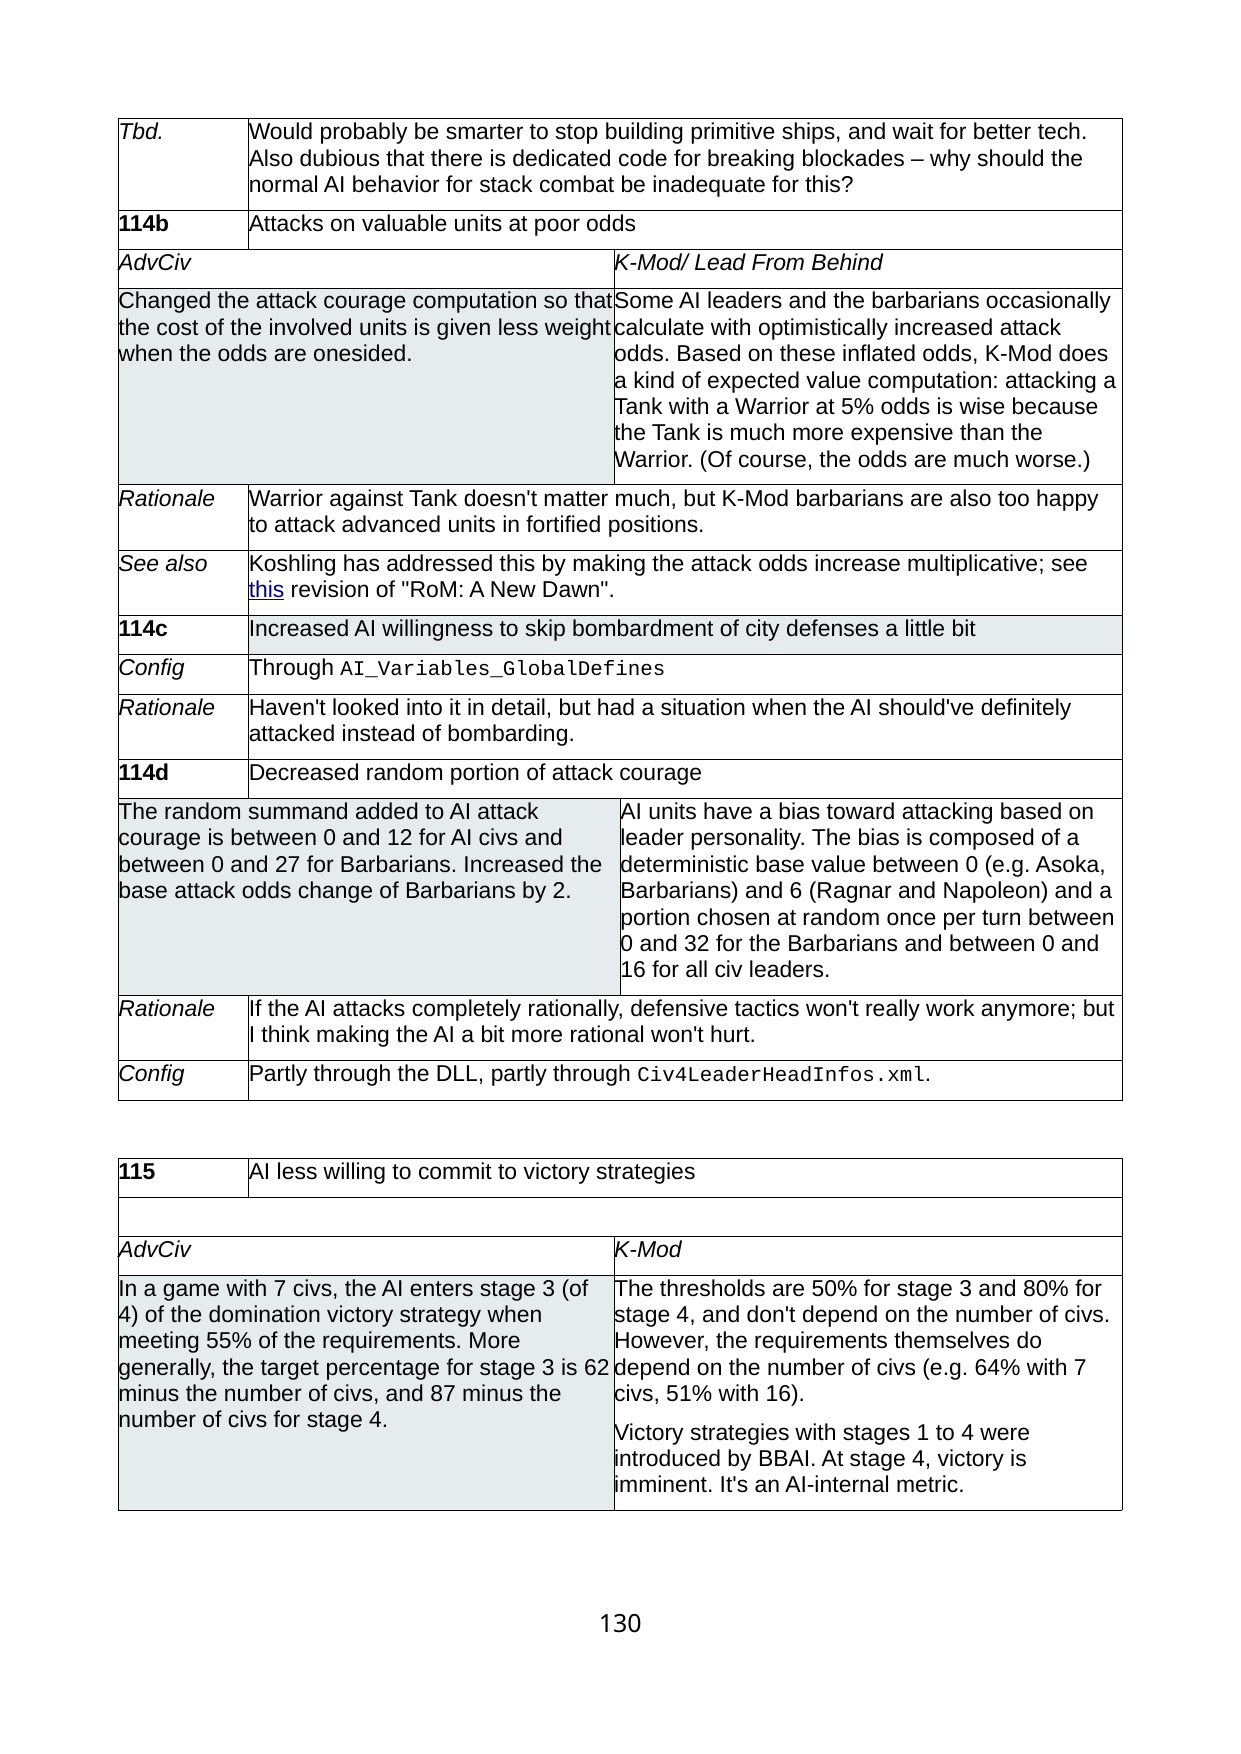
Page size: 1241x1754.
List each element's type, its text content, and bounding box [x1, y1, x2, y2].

table_cell Partly through the DLL, partly through Civ4LeaderHeadInfos.xml. [249, 1061, 1122, 1100]
table_cell AI units have a bias toward attacking based on leader personality. The bias is composed of a deterministic base value between 0 (e.g. Asoka, Barbarians) and 6 (Ragnar and Napoleon) and a portion chosen at random once per turn between 0 and 32 for the Barbarians and between 0 and 16 for all civ leaders. [621, 799, 1122, 995]
table_cell Through AI_Variables_GlobalDefines [249, 655, 1122, 694]
table_cell Rationale [119, 695, 248, 759]
table_cell Tbd. [119, 119, 248, 210]
table_cell Rationale [119, 485, 248, 549]
table_cell Config [119, 655, 248, 694]
table_header 115 [119, 1159, 248, 1197]
table_cell If the AI attacks completely rationally, defensive tactics won't really work anymore; but I think making the AI a bit more rational won't hurt. [249, 996, 1122, 1060]
table_cell Some AI leaders and the barbarians occasionally calculate with optimistically increased attack odds. Based on these inflated odds, K-Mod does a kind of expected value computation: attacking a Tank with a Warrior at 5% odds is wise because the Tank is much more expensive than the Warrior. (Of course, the odds are much worse.) [615, 289, 1122, 484]
table_cell K-Mod [615, 1237, 1122, 1274]
table_cell Config [119, 1061, 248, 1100]
table_cell The thresholds are 50% for stage 3 and 80% for stage 4, and don't depend on the number of civs. However, the requirements themselves do depend on the number of civs (e.g. 64% with 7 civs, 51% with 16). Victory strategies with stages 1 to 4 were introduced by BBAI. At stage 4, victory is imminent. It's an AI-internal metric. [615, 1276, 1122, 1510]
table_cell Increased AI willingness to skip bombardment of city defenses a little bit [249, 616, 1122, 654]
table_cell Changed the attack courage computation so that the cost of the involved units is given less weight when the odds are onesided. [119, 289, 614, 484]
table_cell 114c [119, 616, 248, 654]
table_cell Warrior against Tank doesn't matter much, but K-Mod barbarians are also too happy to attack advanced units in fortified positions. [249, 485, 1122, 549]
table_cell Decreased random portion of attack courage [249, 760, 1122, 798]
table_cell The random summand added to AI attack courage is between 0 and 12 for AI civs and between 0 and 27 for Barbarians. Increased the base attack odds change of Barbarians by 2. [119, 799, 620, 995]
table_cell Rationale [119, 996, 248, 1060]
table_cell [119, 1198, 1122, 1236]
table_cell Would probably be smarter to stop building primitive ships, and wait for better tech. Also dubious that there is dedicated code for breaking blockades – why should the normal AI behavior for stack combat be inadequate for this? [249, 119, 1122, 210]
table_cell Haven't looked into it in detail, but had a situation when the AI should've definitely attacked instead of bombarding. [249, 695, 1122, 759]
table_cell AdvCiv [119, 1237, 614, 1274]
table_cell 114b [119, 211, 248, 248]
table_cell Koshling has addressed this by making the attack odds increase multiplicative; see this revision of "RoM: A New Dawn". [249, 551, 1122, 615]
table_cell 114d [119, 760, 248, 798]
table_cell In a game with 7 civs, the AI enters stage 3 (of 4) of the domination victory strategy when meeting 55% of the requirements. More generally, the target percentage for stage 3 is 62 minus the number of civs, and 87 minus the number of civs for stage 4. [119, 1276, 614, 1510]
table_cell See also [119, 551, 248, 615]
table_cell AdvCiv [119, 250, 614, 287]
table_cell K-Mod/ Lead From Behind [615, 250, 1122, 287]
table_header AI less willing to commit to victory strategies [249, 1159, 1122, 1197]
table_cell Attacks on valuable units at poor odds [249, 211, 1122, 248]
